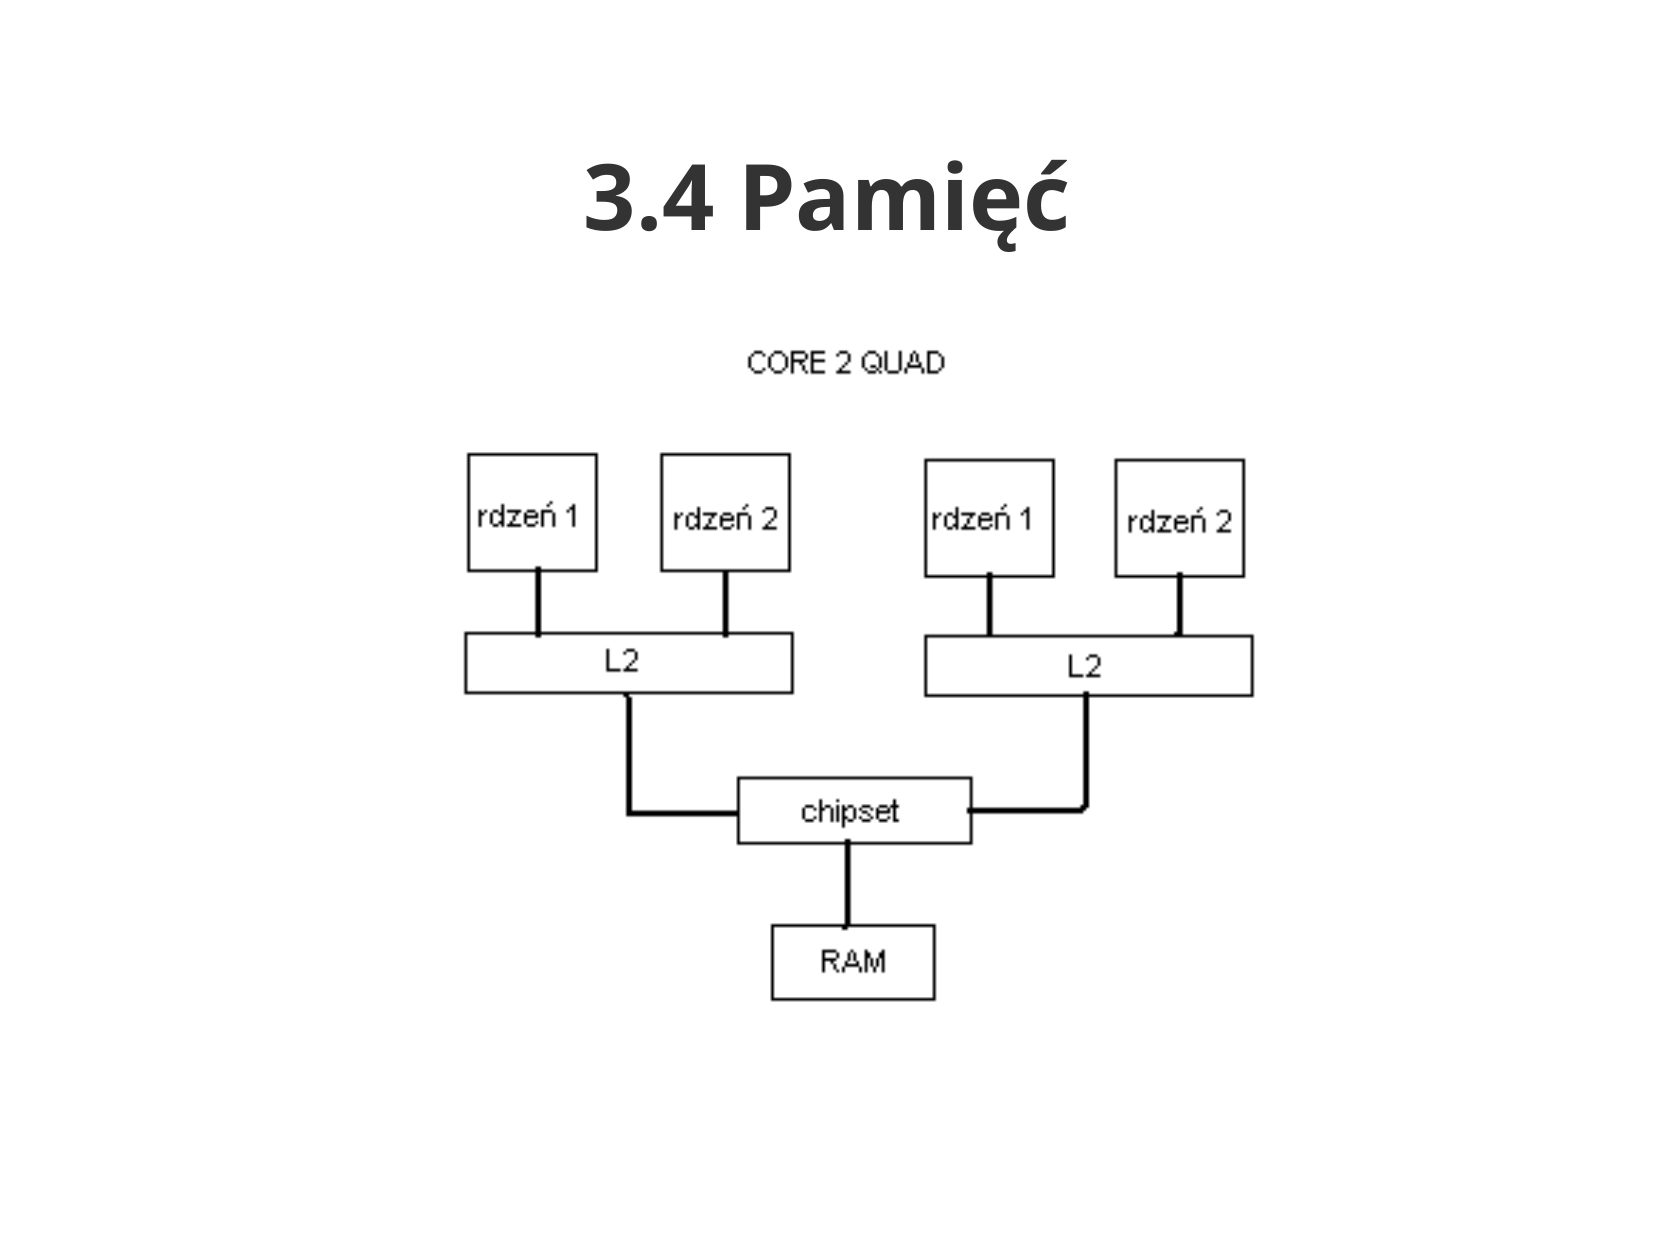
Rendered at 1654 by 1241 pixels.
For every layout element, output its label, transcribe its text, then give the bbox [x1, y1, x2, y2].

picture [295, 295, 1388, 1084]
title 3.4 Pamięć [121, 91, 1534, 299]
